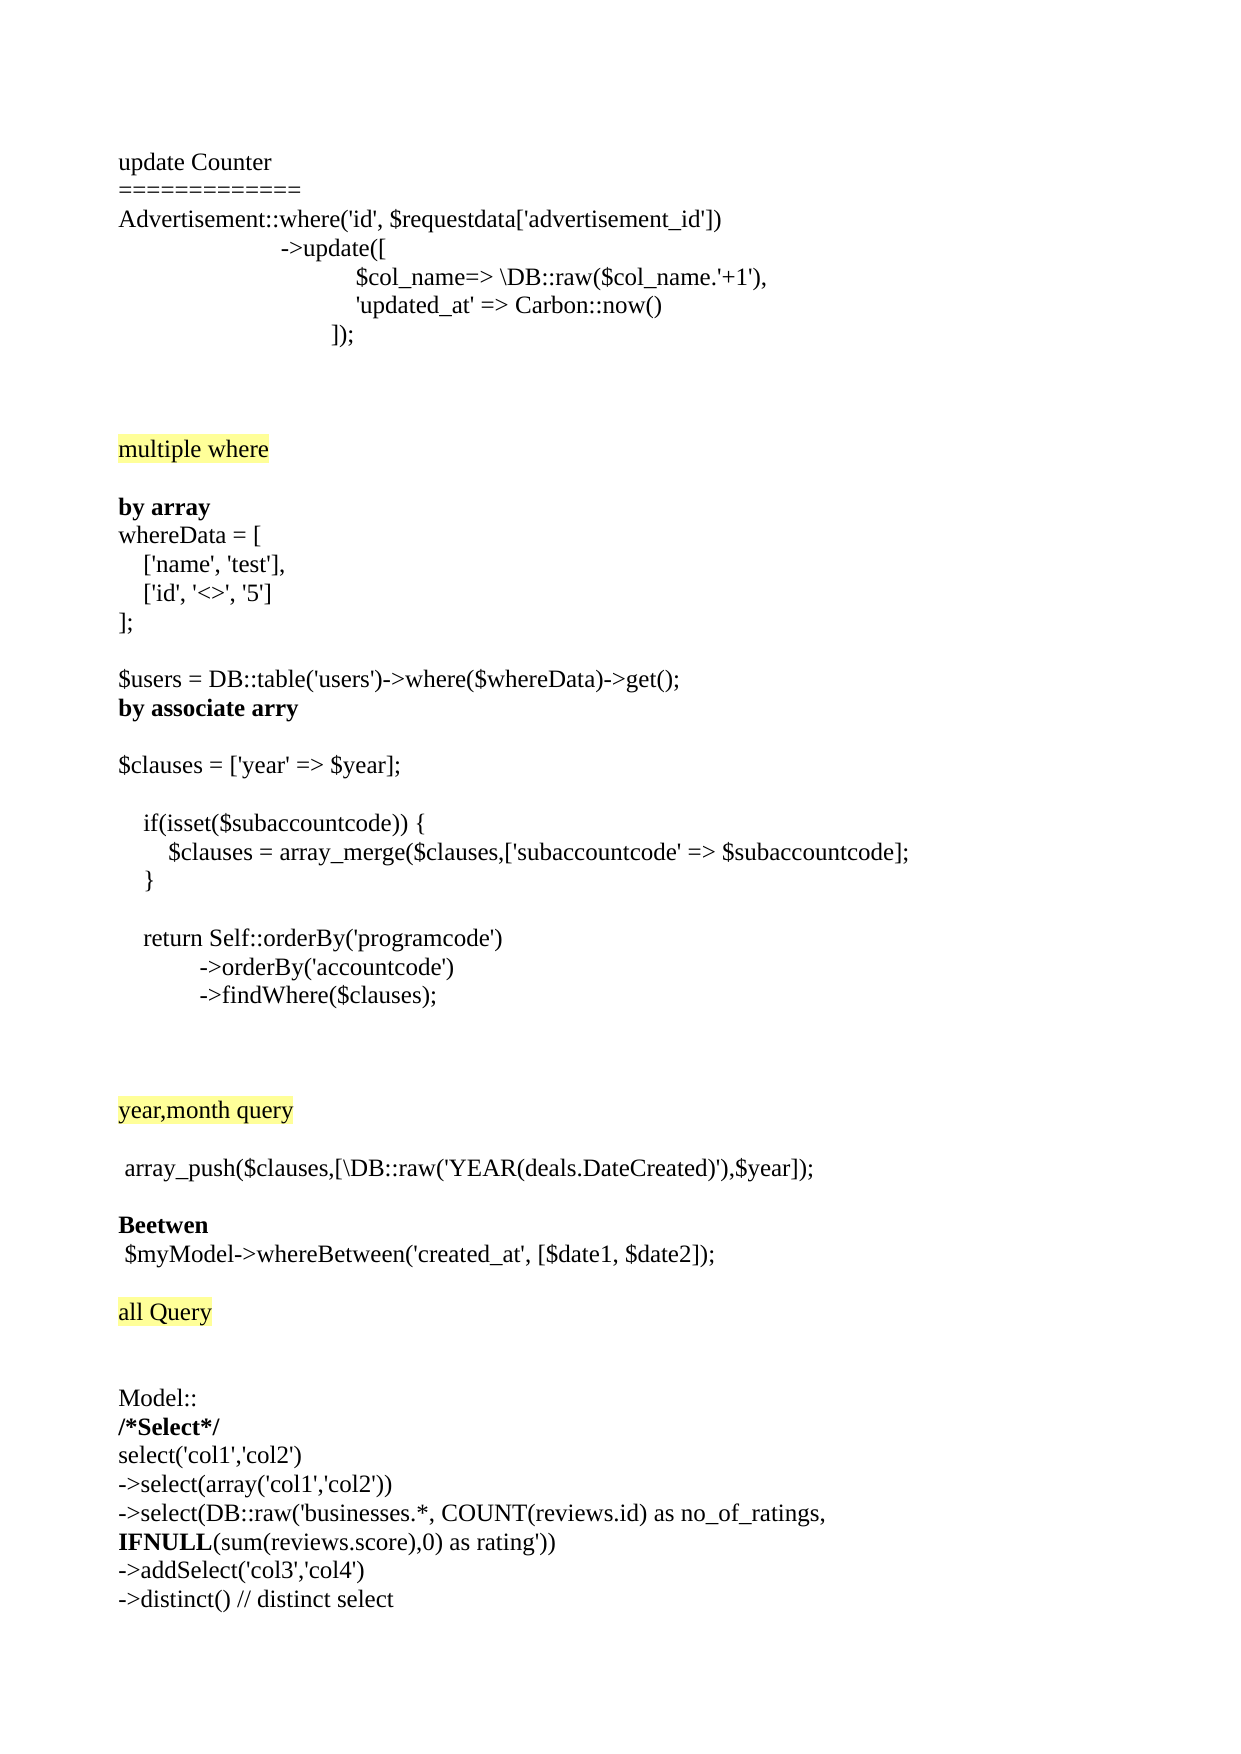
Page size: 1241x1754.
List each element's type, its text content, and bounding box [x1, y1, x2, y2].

text ->select(array('col1','col2')) [118, 1469, 1122, 1498]
text ->select(DB::raw('businesses.*, COUNT(reviews.id) as no_of_ratings, IFNULL(sum(reviews.score),0) as rating')) [118, 1498, 1122, 1556]
text ]); [118, 319, 1122, 348]
text $clauses = array_merge($clauses,['subaccountcode' => $subaccountcode]; [118, 837, 1122, 866]
text $users = DB::table('users')->where($whereData)->get(); [118, 664, 1122, 693]
text ['id', '<>', '5'] [118, 578, 1122, 607]
text select('col1','col2') [118, 1441, 1122, 1469]
text Beetwen [118, 1211, 1122, 1239]
text whereData = [ [118, 521, 1122, 549]
text Model:: [118, 1383, 1122, 1412]
text ->update([ [118, 233, 1122, 262]
text ->findWhere($clauses); [118, 981, 1122, 1009]
text year,month query [118, 1096, 1122, 1124]
text /*Select*/ [118, 1412, 1122, 1441]
text all Query [118, 1297, 1122, 1326]
text ]; [118, 607, 1122, 636]
text array_push($clauses,[\DB::raw('YEAR(deals.DateCreated)'),$year]); [118, 1153, 1122, 1182]
text $col_name=> \DB::raw($col_name.'+1'), [118, 262, 1122, 291]
text by array [118, 492, 1122, 521]
text ->addSelect('col3','col4') [118, 1556, 1122, 1584]
text $clauses = ['year' => $year]; [118, 751, 1122, 779]
text Advertisement::where('id', $requestdata['advertisement_id']) [118, 204, 1122, 233]
text ['name', 'test'], [118, 549, 1122, 578]
text $myModel->whereBetween('created_at', [$date1, $date2]); [118, 1239, 1122, 1268]
text } [118, 866, 1122, 894]
text ============= [118, 176, 1122, 204]
text 'updated_at' => Carbon::now() [118, 291, 1122, 319]
text multiple where [118, 434, 1122, 463]
text if(isset($subaccountcode)) { [118, 808, 1122, 837]
text update Counter [118, 147, 1122, 176]
text by associate arry [118, 693, 1122, 722]
text return Self::orderBy('programcode') [118, 923, 1122, 952]
text ->orderBy('accountcode') [118, 952, 1122, 981]
text ->distinct() // distinct select [118, 1584, 1122, 1613]
